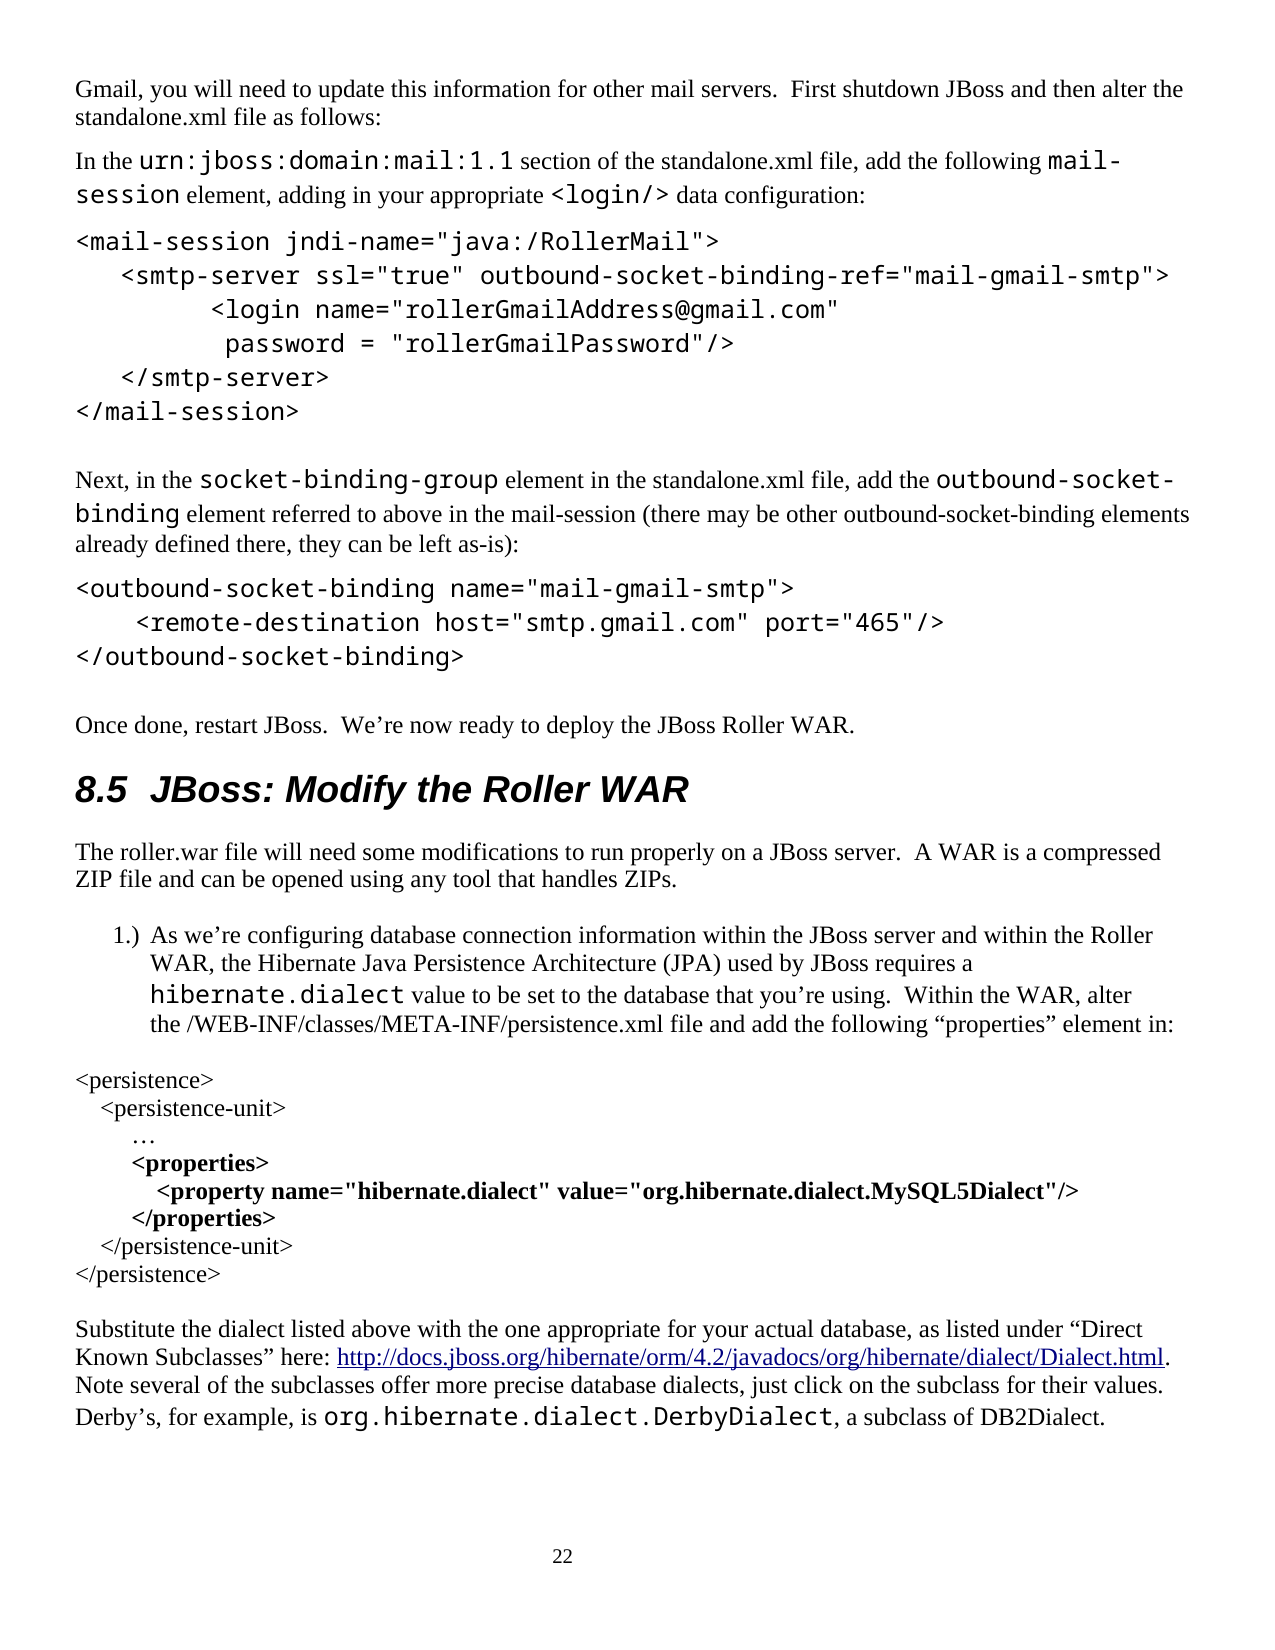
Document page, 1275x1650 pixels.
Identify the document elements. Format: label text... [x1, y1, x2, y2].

text … [75, 1121, 1200, 1149]
text Once done, restart JBoss. We’re now ready to deploy the JBoss Roller WAR. [75, 707, 1200, 741]
text </persistence-unit> [75, 1232, 1200, 1260]
text <properties> [75, 1149, 1200, 1177]
text Gmail, you will need to update this information for other mail servers. First shutdown JBoss and then alter the standalone.xml file as follows: [75, 75, 1200, 130]
text In the urn:jboss:domain:mail:1.1 section of the standalone.xml file, add the following mail-session element, adding in your appropriate <login/> data configuration: [75, 143, 1200, 211]
subtitle JBoss: Modify the Roller WAR [75, 768, 1200, 810]
text <login name="rollerGmailAddress@gmail.com" [75, 292, 1200, 326]
text </smtp-server> [75, 360, 1200, 394]
text Substitute the dialect listed above with the one appropriate for your actual database, as listed under “Direct Known Subclasses” here: http://docs.jboss.org/hibernate/orm/4.2/javadocs/org/hibernate/dialect/Dialect.html. Note several of the subclasses offer more precise database dialects, just click on the subclass for their values. Derby’s, for example, is org.hibernate.dialect.DerbyDialect, a subclass of DB2Dialect. [75, 1315, 1200, 1432]
text <remote-destination host="smtp.gmail.com" port="465"/> [75, 604, 1200, 638]
text The roller.war file will need some modifications to run properly on a JBoss server. A WAR is a compressed ZIP file and can be opened using any tool that handles ZIPs. [75, 838, 1200, 893]
text </outbound-socket-binding> [75, 638, 1200, 672]
text <persistence> [75, 1066, 1200, 1094]
text password = "rollerGmailPassword"/> [75, 326, 1200, 360]
text </mail-session> [75, 394, 1200, 428]
text <outbound-socket-binding name="mail-gmail-smtp"> [75, 570, 1200, 604]
text <persistence-unit> [75, 1094, 1200, 1121]
text <mail-session jndi-name="java:/RollerMail"> [75, 223, 1200, 258]
list As we’re configuring database connection information within the JBoss server and within the Roller WAR, the Hibernate Java Persistence Architecture (JPA) used by JBoss requires a hibernate.dialect value to be set to the database that you’re using. Within the WAR, alter the /WEB-INF/classes/META-INF/persistence.xml file and add the following “properties” element in: [112, 921, 1200, 1038]
text <smtp-server ssl="true" outbound-socket-binding-ref="mail-gmail-smtp"> [75, 258, 1200, 292]
text </properties> [75, 1204, 1200, 1232]
text <property name="hibernate.dialect" value="org.hibernate.dialect.MySQL5Dialect"/> [75, 1177, 1200, 1204]
text Next, in the socket-binding-group element in the standalone.xml file, add the outbound-socket-binding element referred to above in the mail-session (there may be other outbound-socket-binding elements already defined there, they can be left as-is): [75, 462, 1200, 558]
text </persistence> [75, 1260, 1200, 1288]
